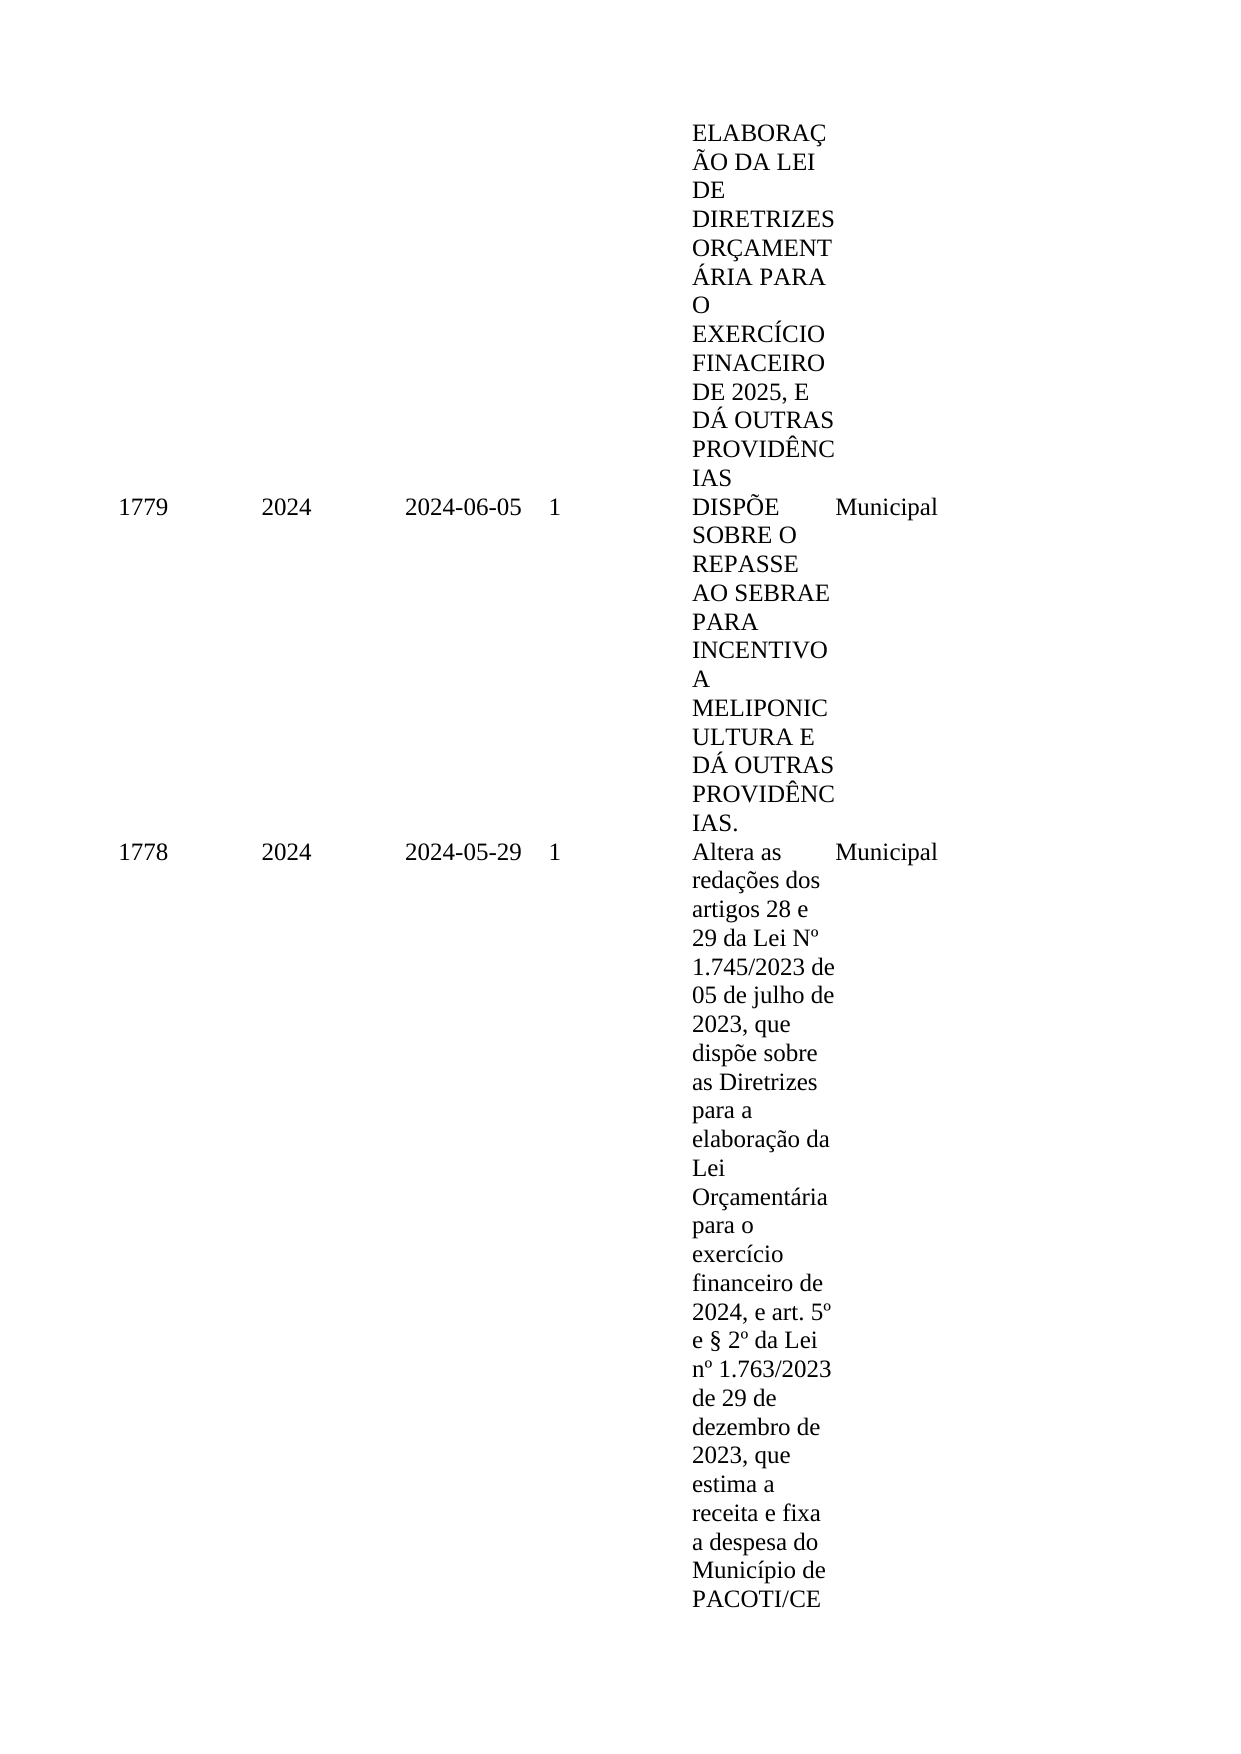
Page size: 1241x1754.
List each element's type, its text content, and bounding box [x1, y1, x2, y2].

table_cell [979, 118, 1122, 492]
table_cell 1 [548, 492, 692, 837]
table_cell ELABORAÇÃO DA LEI DE DIRETRIZES ORÇAMENTÁRIA PARA O EXERCÍCIO FINACEIRO DE 2025, E DÁ OUTRAS PROVIDÊNCIAS [692, 118, 835, 492]
table_cell 2024-05-29 [405, 837, 548, 1613]
table_cell [835, 118, 979, 492]
table_cell [405, 118, 548, 492]
table_cell [548, 118, 692, 492]
table_cell 1779 [118, 492, 261, 837]
table_cell Municipal [835, 492, 979, 837]
table_cell [118, 118, 261, 492]
table_cell Municipal [835, 837, 979, 1613]
table_cell DISPÕE SOBRE O REPASSE AO SEBRAE PARA INCENTIVO A MELIPONICULTURA E DÁ OUTRAS PROVIDÊNCIAS. [692, 492, 835, 837]
table_cell 1 [548, 837, 692, 1613]
table_cell 2024-06-05 [405, 492, 548, 837]
table_cell [979, 837, 1122, 1613]
table_cell Altera as redações dos artigos 28 e 29 da Lei Nº 1.745/2023 de 05 de julho de 2023, que dispõe sobre as Diretrizes para a elaboração da Lei Orçamentária para o exercício financeiro de 2024, e art. 5º e § 2º da Lei nº 1.763/2023 de 29 de dezembro de 2023, que estima a receita e fixa a despesa do Município de PACOTI/CE [692, 837, 835, 1613]
table_cell [261, 118, 405, 492]
table_cell [979, 492, 1122, 837]
table_cell 1778 [118, 837, 261, 1613]
table_cell 2024 [261, 837, 405, 1613]
table_cell 2024 [261, 492, 405, 837]
